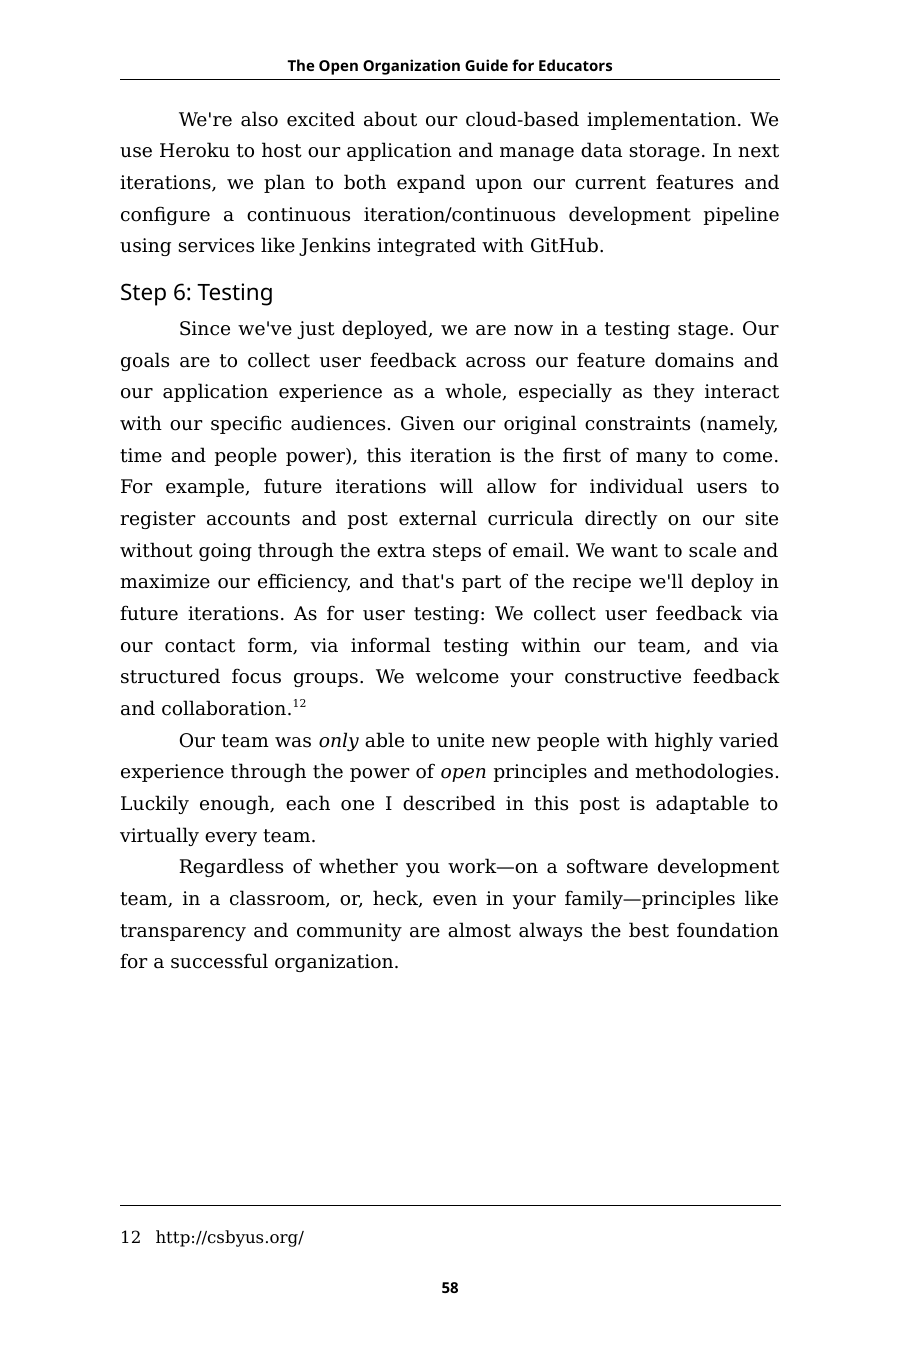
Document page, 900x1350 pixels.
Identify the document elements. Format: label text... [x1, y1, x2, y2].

subtitle Step 6: Testing [120, 279, 780, 306]
text Regardless of whether you work—on a software development team, in a classroom, or, heck, even in your family—principles like transparency and community are almost always the best foundation for a successful organization. [120, 856, 780, 973]
text We're also excited about our cloud-based implementation. We use Heroku to host our application and manage data storage. In next iterations, we plan to both expand upon our current features and configure a continuous iteration/continuous development pipeline using services like Jenkins integrated with GitHub. [120, 109, 780, 257]
text http://csbyus.org/ [120, 1228, 780, 1247]
text Our team was only able to unite new people with highly varied experience through the power of open principles and methodologies. Luckily enough, each one I described in this post is adaptable to virtually every team. [120, 730, 780, 847]
text Since we've just deployed, we are now in a testing stage. Our goals are to collect user feedback across our feature domains and our application experience as a whole, especially as they interact with our specific audiences. Given our original constraints (namely, time and people power), this iteration is the first of many to come. For example, future iterations will allow for individual users to register accounts and post external curricula directly on our site without going through the extra steps of email. We want to scale and maximize our efficiency, and that's part of the recipe we'll deploy in future iterations. As for user testing: We collect user feedback via our contact form, via informal testing within our team, and via structured focus groups. We welcome your constructive feedback and collaboration. [120, 318, 780, 720]
